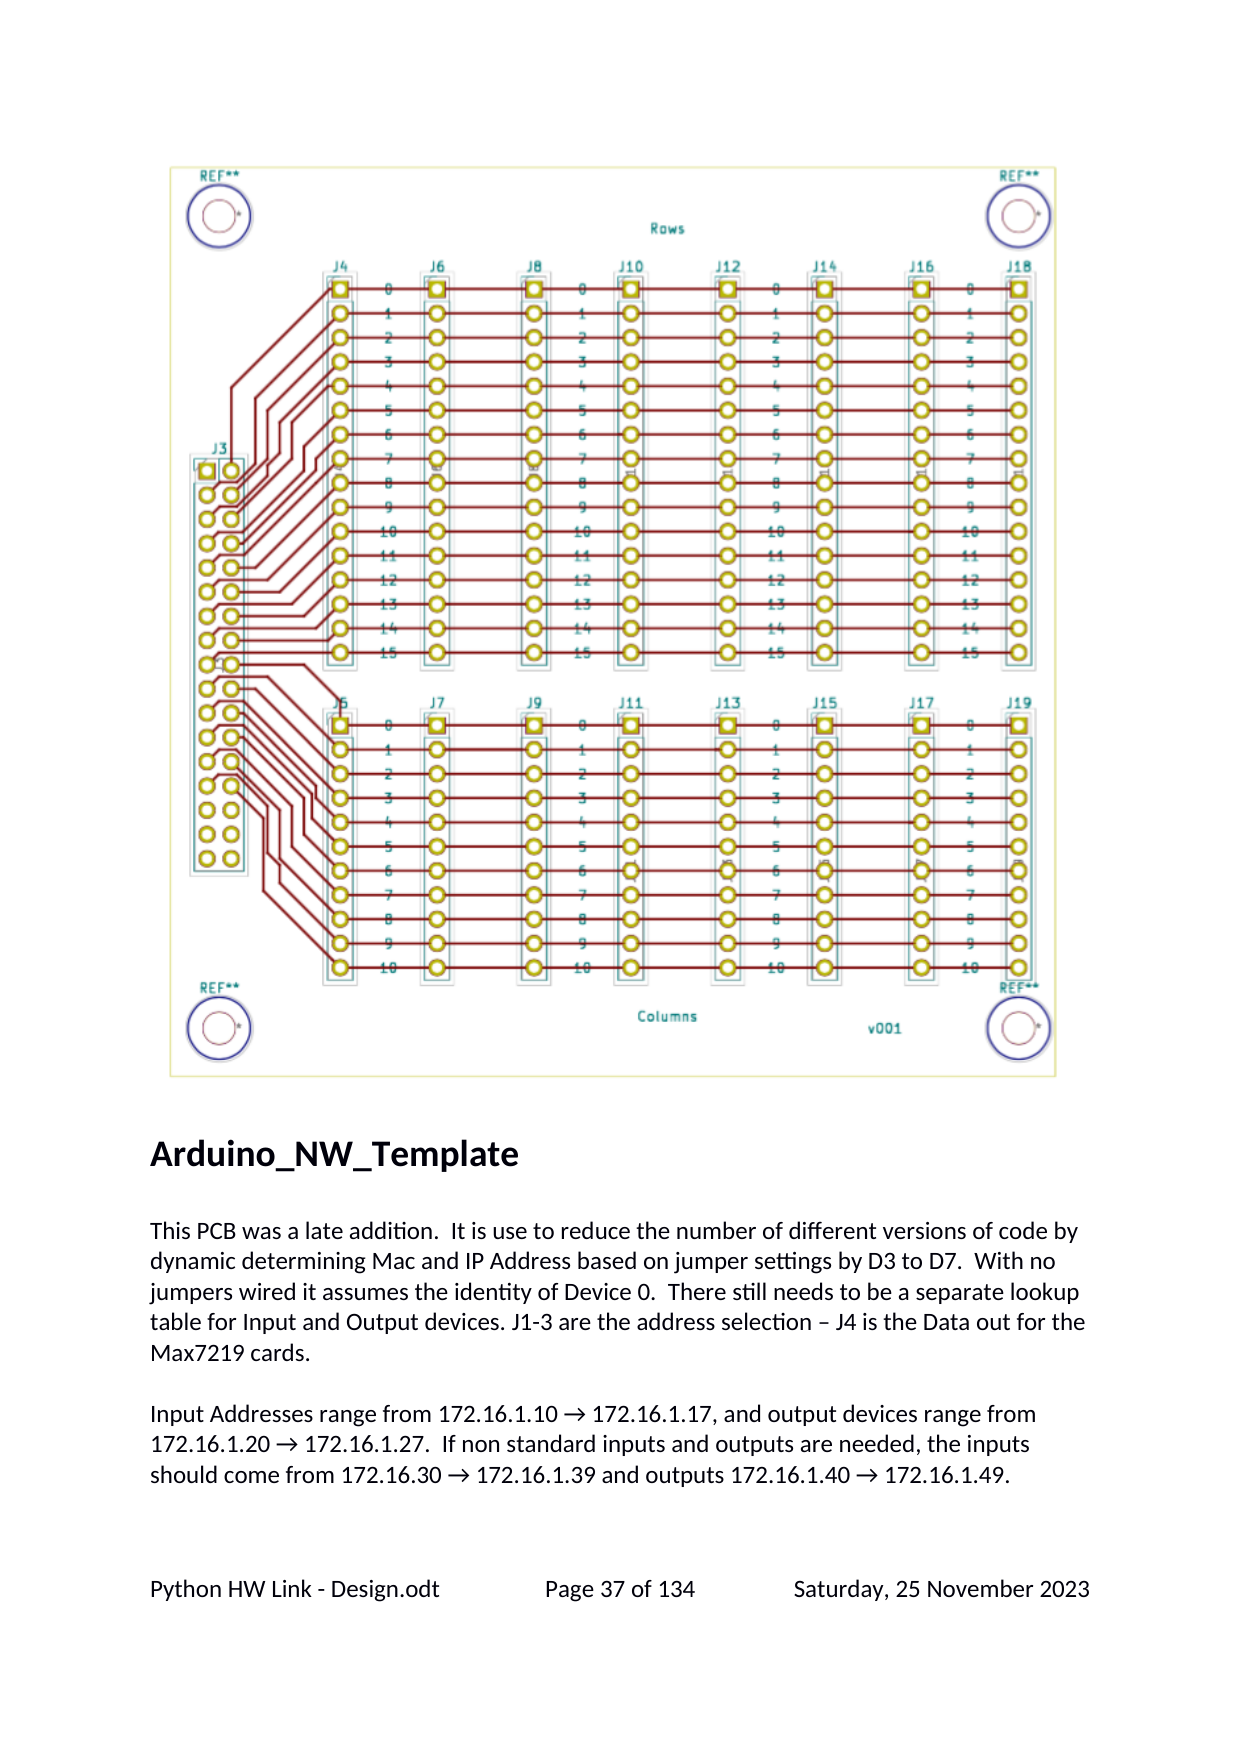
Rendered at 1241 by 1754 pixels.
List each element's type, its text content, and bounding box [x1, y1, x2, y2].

subtitle Arduino_NW_Template [150, 1130, 1090, 1176]
text Input Addresses range from 172.16.1.10 → 172.16.1.17, and output devices range from 172.16.1.20 → 172.16.1.27. If non standard inputs and outputs are needed, the inputs should come from 172.16.30 → 172.16.1.39 and outputs 172.16.1.40 → 172.16.1.49. [150, 1398, 1090, 1490]
picture [150, 150, 1091, 1093]
text This PCB was a late addition. It is use to reduce the number of different versions of code by dynamic determining Mac and IP Address based on jumper settings by D3 to D7. With no jumpers wired it assumes the identity of Device 0. There still needs to be a separate lookup table for Input and Output devices. J1-3 are the address selection – J4 is the Data out for the Max7219 cards. [150, 1215, 1090, 1368]
